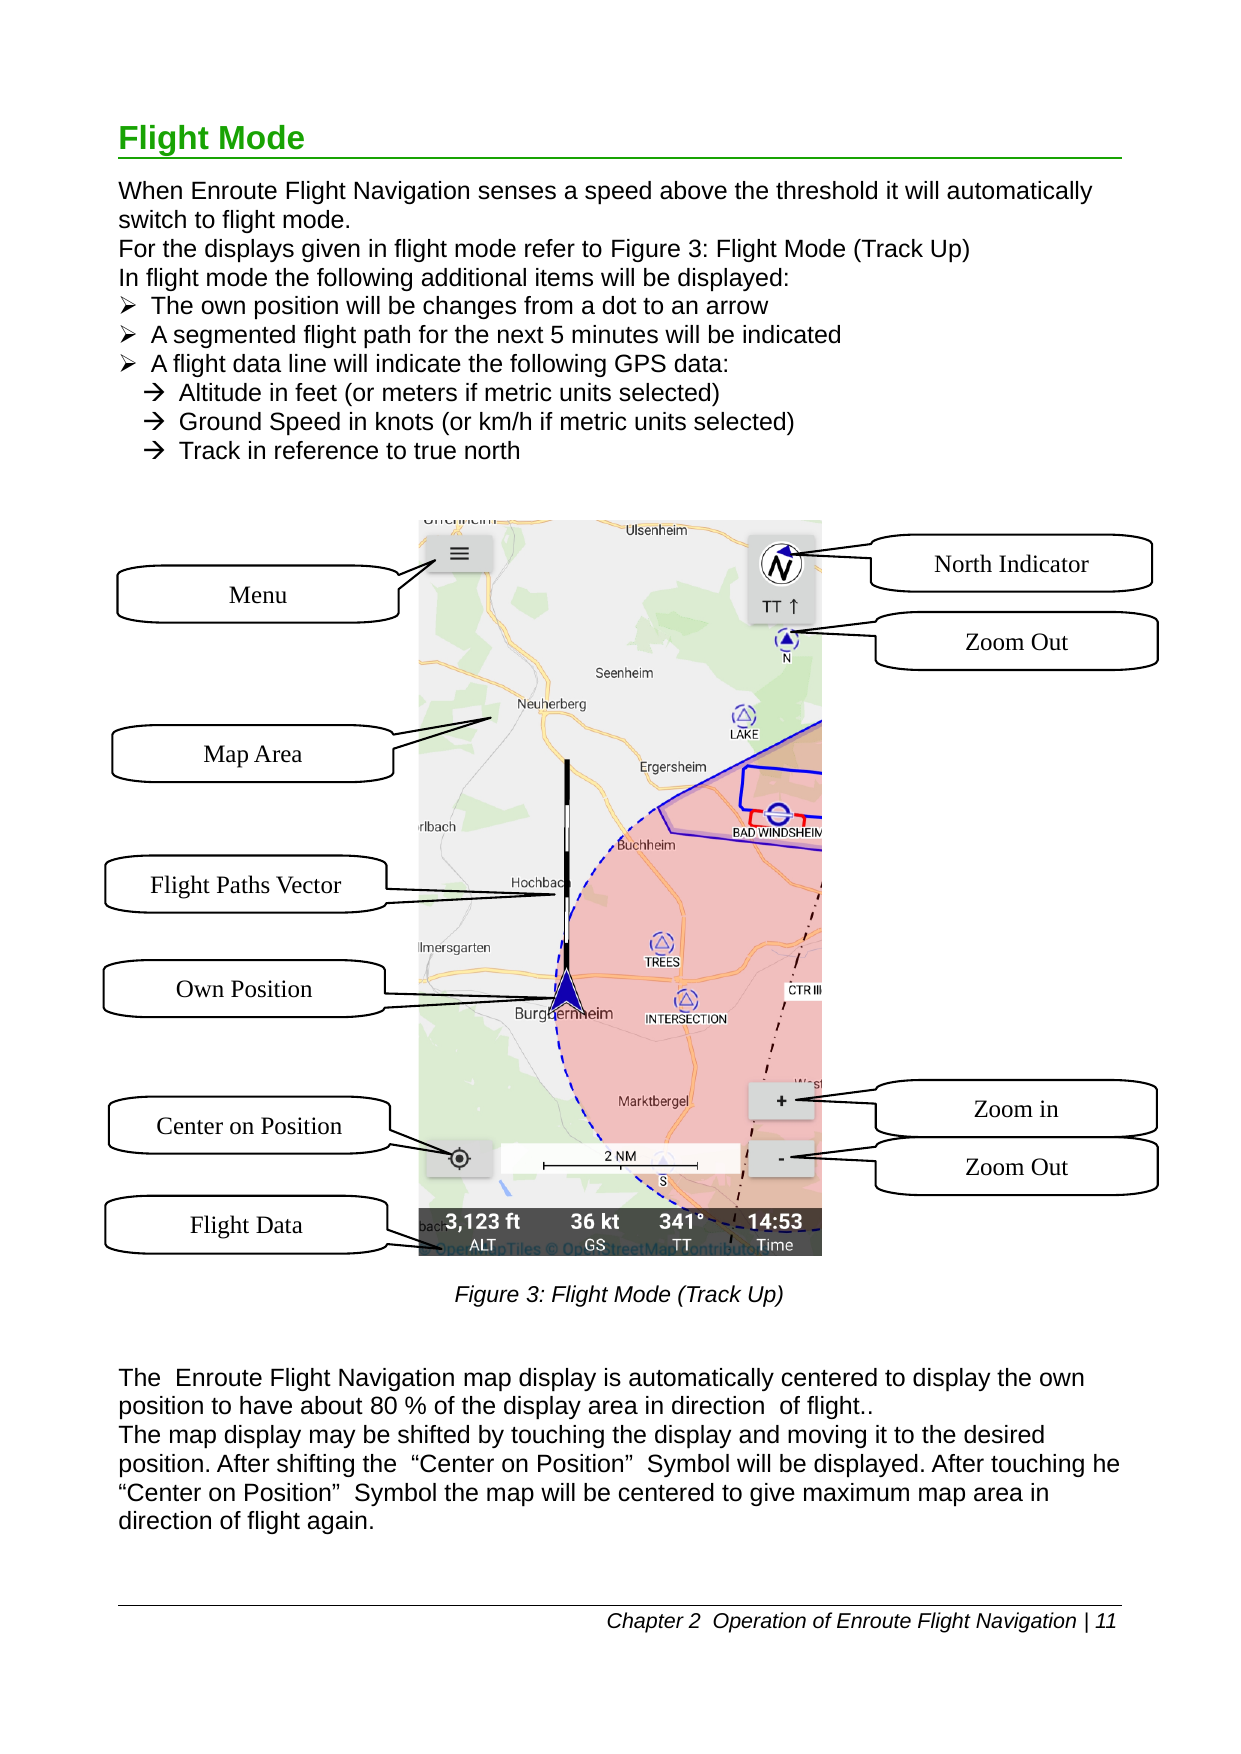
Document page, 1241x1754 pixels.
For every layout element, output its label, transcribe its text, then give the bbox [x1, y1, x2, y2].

text The map display may be shifted by touching the display and moving it to the desired position. After shifting the “Center on Position” Symbol will be displayed. After touching he “Center on Position” Symbol the map will be centered to give maximum map area in direction of flight again. [118, 1420, 1122, 1535]
list Track in reference to true north [142, 436, 1122, 464]
text The Enroute Flight Navigation map display is automatically centered to display the own position to have about 80 % of the display area in direction of flight.. [118, 1363, 1122, 1420]
picture [418, 1143, 435, 1150]
list A segmented flight path for the next 5 minutes will be indicated [118, 320, 1122, 349]
picture [418, 891, 509, 900]
subtitle Flight Mode [118, 118, 1122, 157]
text Figure 3: Flight Mode (Track Up) [118, 1281, 1122, 1307]
list A flight data line will indicate the following GPS data: [118, 349, 1122, 378]
list Altitude in feet (or meters if metric units selected) [142, 378, 1122, 407]
list Ground Speed in knots (or km/h if metric units selected) [142, 407, 1122, 436]
picture [418, 996, 515, 1004]
list The own position will be changes from a dot to an arrow [118, 291, 1122, 320]
picture [418, 724, 464, 739]
text For the displays given in flight mode refer to Figure 3: Flight Mode (Track Up) [118, 234, 1122, 263]
text When Enroute Flight Navigation senses a speed above the threshold it will automatically switch to flight mode. [118, 176, 1122, 234]
picture [418, 520, 822, 1256]
text In flight mode the following additional items will be displayed: [118, 263, 1122, 291]
